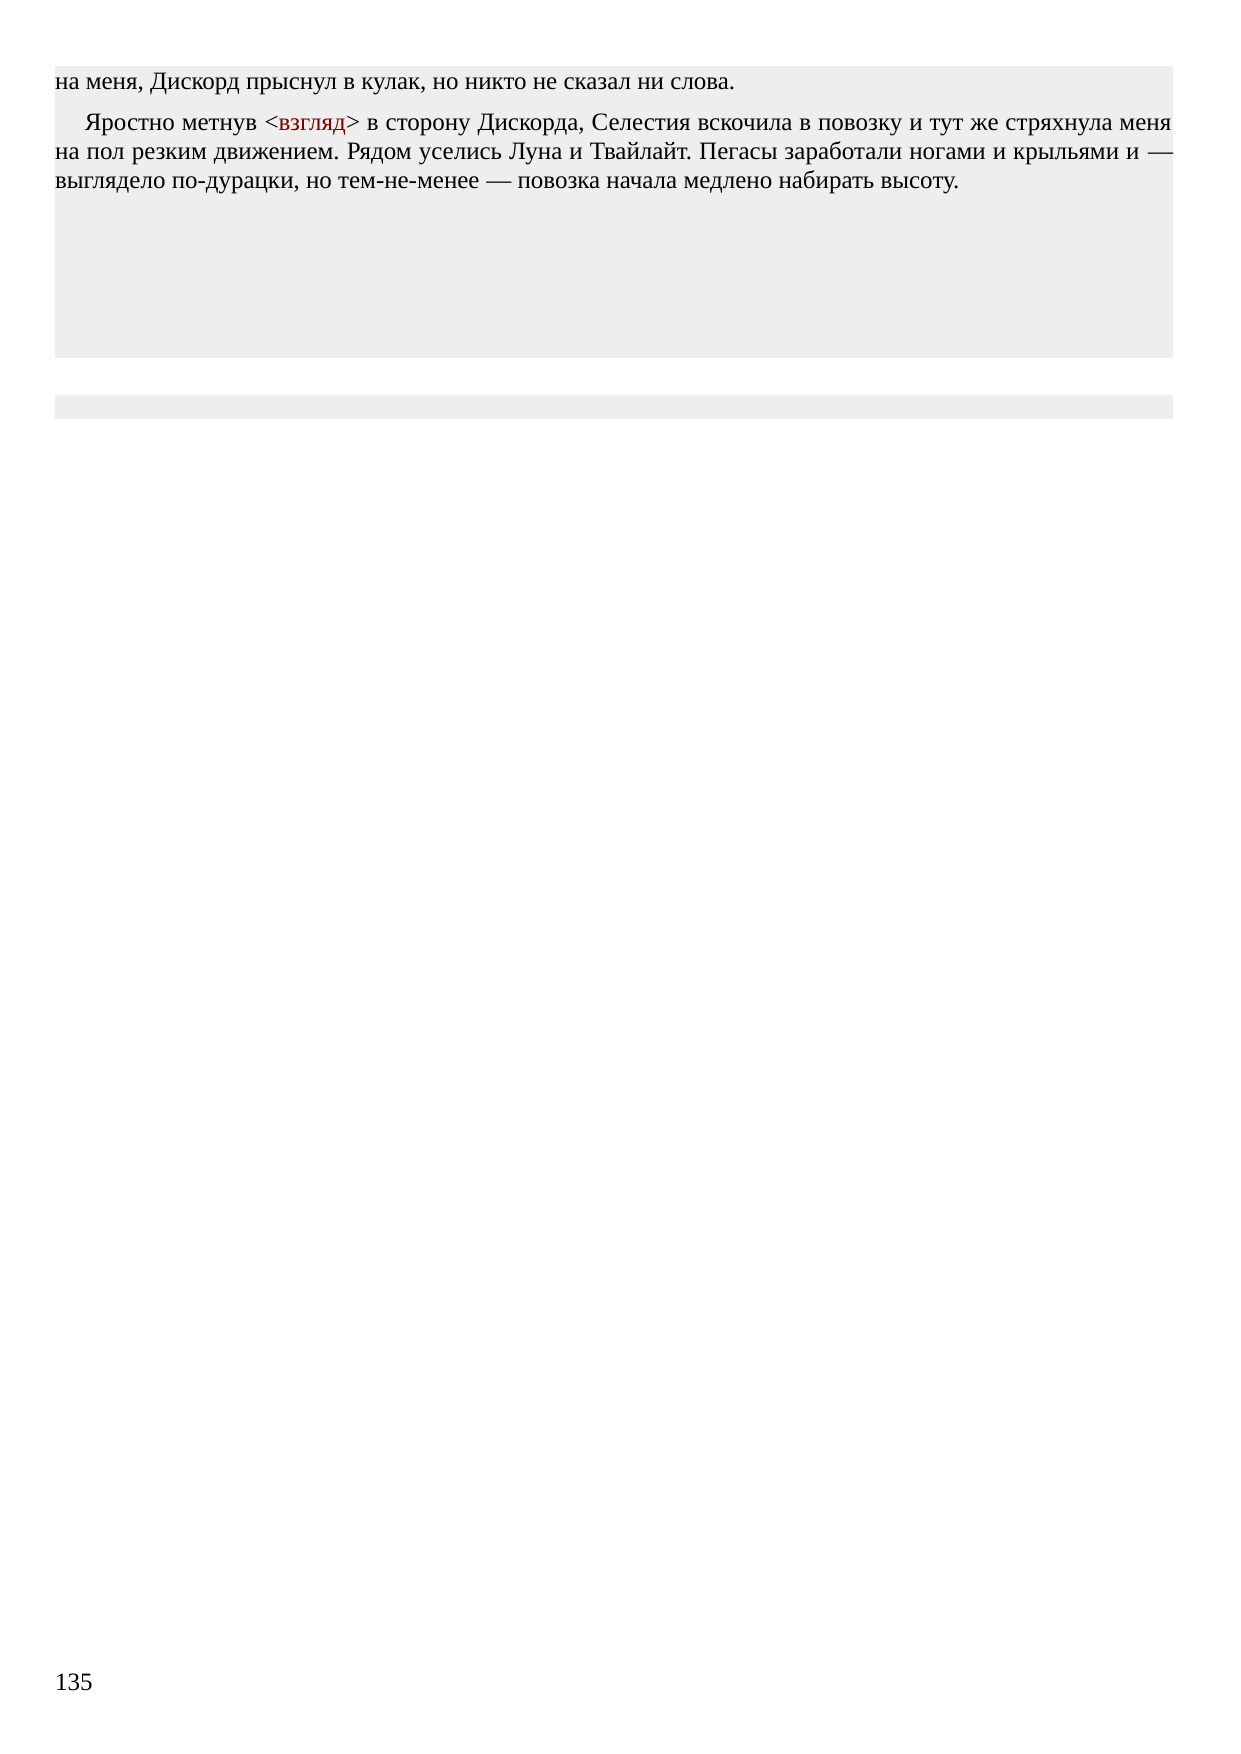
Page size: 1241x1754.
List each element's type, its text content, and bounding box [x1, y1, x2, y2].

text на меня, Дискорд прыснул в кулак, но никто не сказал ни слова. [55, 66, 1173, 95]
text Яростно метнув <взгляд> в сторону Дискорда, Селестия вскочила в повозку и тут же стряхнула меня на пол резким движением. Рядом уселись Луна и Твайлайт. Пегасы заработали ногами и крыльями и — выглядело по-дурацки, но тем-не-менее — повозка начала медлено набирать высоту. [55, 107, 1173, 193]
